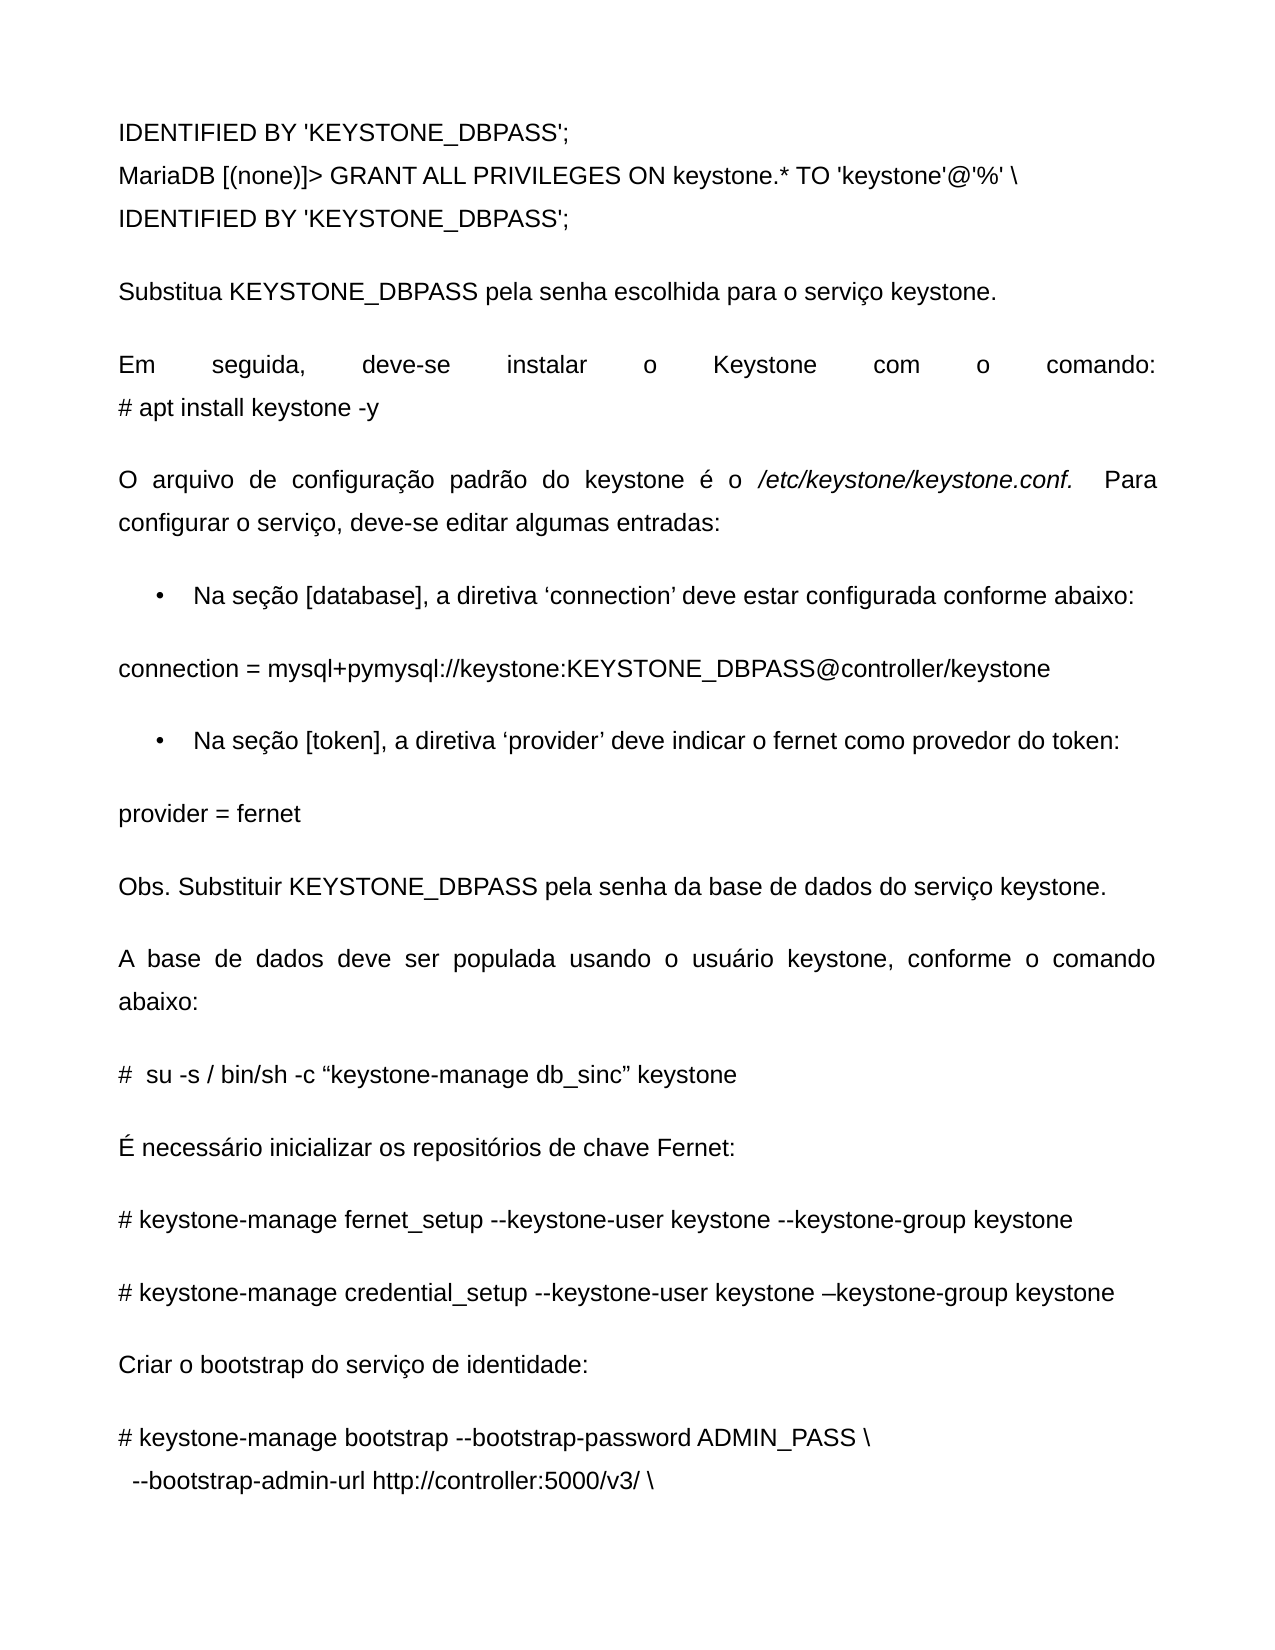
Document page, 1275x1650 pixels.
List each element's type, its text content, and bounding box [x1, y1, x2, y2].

text IDENTIFIED BY 'KEYSTONE_DBPASS'; [118, 118, 1157, 147]
text --bootstrap-admin-url http://controller:5000/v3/ \ [118, 1466, 1157, 1495]
list Na seção [token], a diretiva ‘provider’ deve indicar o fernet como provedor do token: [156, 726, 1157, 755]
text IDENTIFIED BY 'KEYSTONE_DBPASS'; [118, 204, 1157, 233]
text MariaDB [(none)]> GRANT ALL PRIVILEGES ON keystone.* TO 'keystone'@'%' \ [118, 161, 1157, 190]
text É necessário inicializar os repositórios de chave Fernet: [118, 1133, 1157, 1161]
text A base de dados deve ser populada usando o usuário keystone, conforme o comando abaixo: [118, 944, 1157, 1016]
text connection = mysql+pymysql://keystone:KEYSTONE_DBPASS@controller/keystone [118, 654, 1157, 682]
text Substitua KEYSTONE_DBPASS pela senha escolhida para o serviço keystone. [118, 277, 1157, 306]
text # su -s / bin/sh -c “keystone-manage db_sinc” keystone [118, 1060, 1157, 1089]
list Na seção [database], a diretiva ‘connection’ deve estar configurada conforme abaixo: [156, 581, 1157, 610]
text # keystone-manage bootstrap --bootstrap-password ADMIN_PASS \ [118, 1423, 1157, 1452]
text provider = fernet [118, 799, 1157, 828]
text # keystone-manage credential_setup --keystone-user keystone –keystone-group keystone [118, 1278, 1157, 1307]
text O arquivo de configuração padrão do keystone é o /etc/keystone/keystone.conf. Para configurar o serviço, deve-se editar algumas entradas: [118, 465, 1157, 537]
text # keystone-manage fernet_setup --keystone-user keystone --keystone-group keystone [118, 1205, 1157, 1234]
text Obs. Substituir KEYSTONE_DBPASS pela senha da base de dados do serviço keystone. [118, 872, 1157, 900]
text Em seguida, deve-se instalar o Keystone com o comando: # apt install keystone -y [118, 349, 1157, 421]
text Criar o bootstrap do serviço de identidade: [118, 1350, 1157, 1379]
